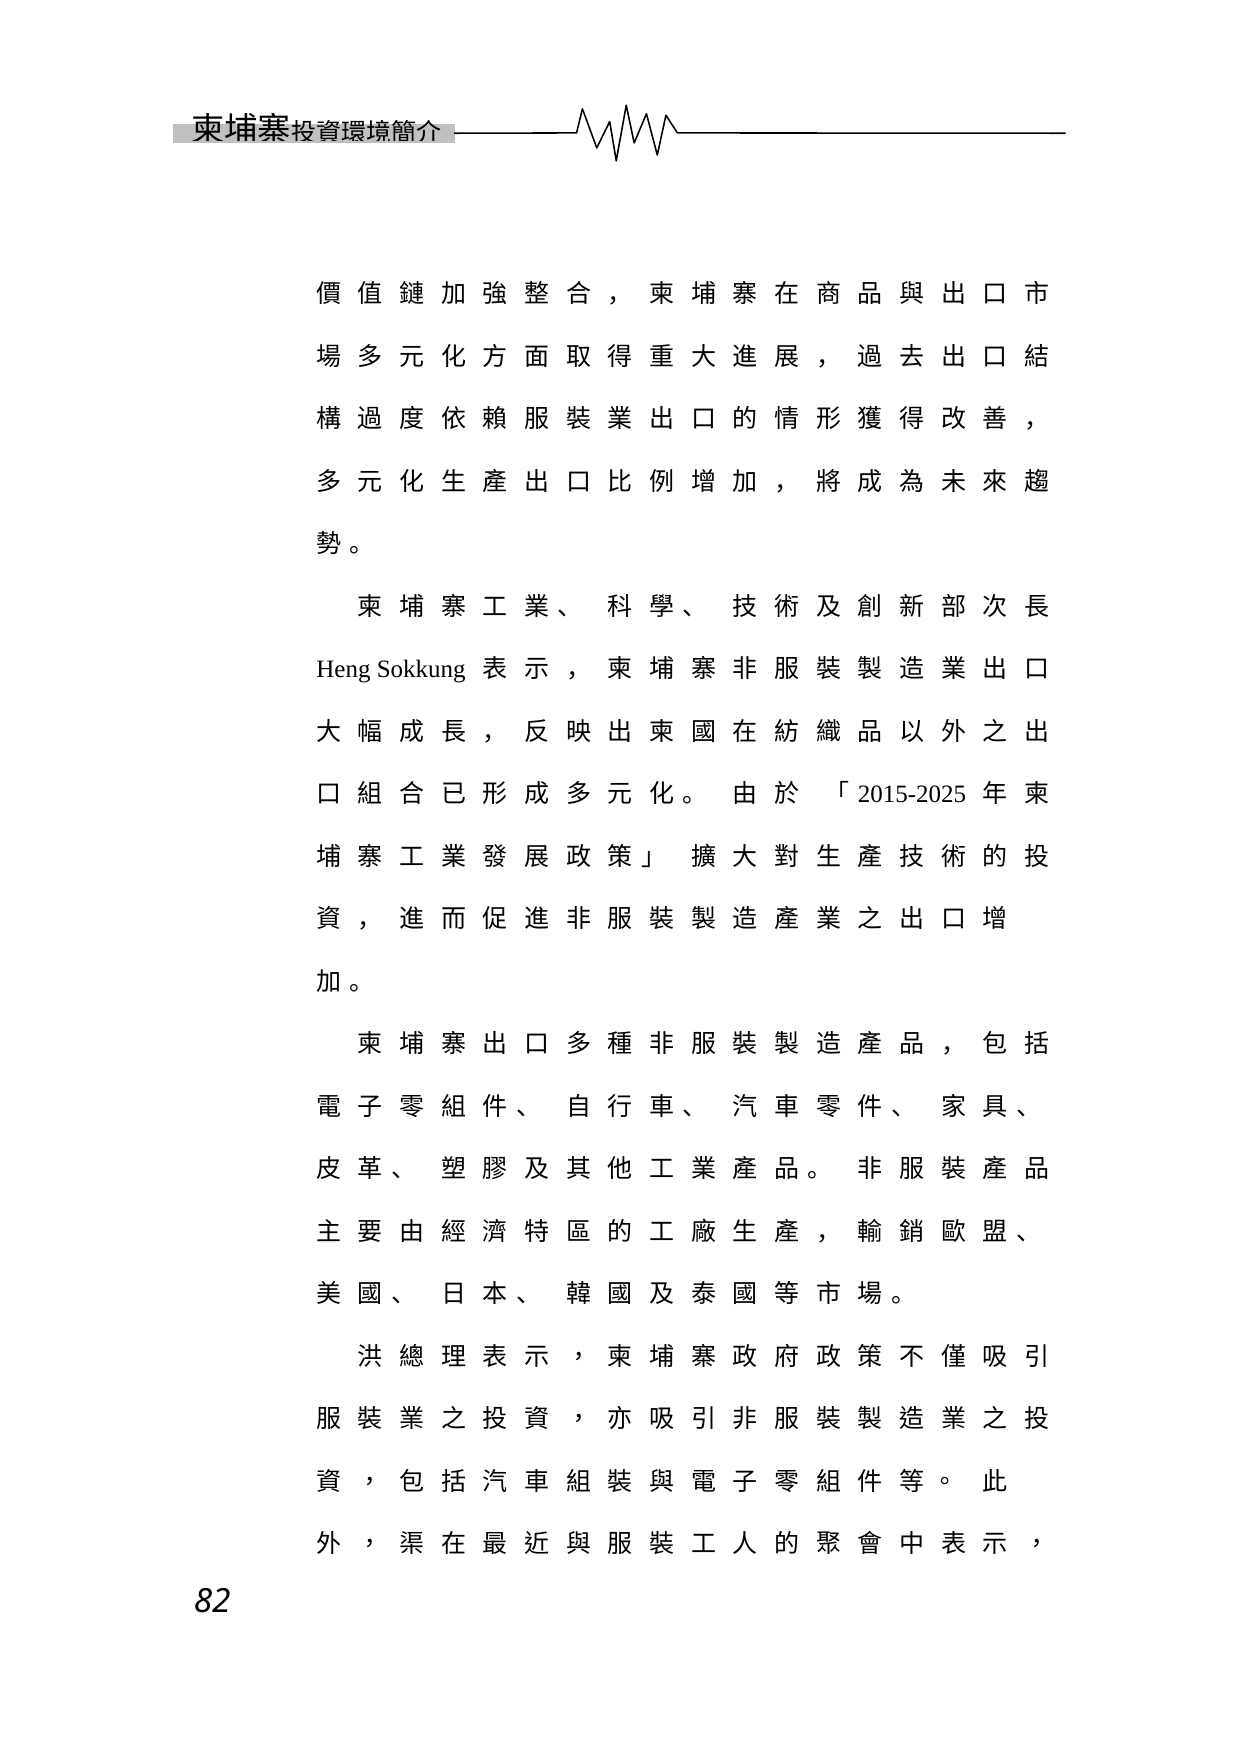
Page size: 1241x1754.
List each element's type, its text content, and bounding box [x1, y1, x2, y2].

text 柬埔寨出口多種非服裝製造產品，包括電子零組件、自行車、汽車零件、家具、皮革、塑膠及其他工業產品。非服裝產品主要由經濟特區的工廠生產，輸銷歐盟、美國、日本、韓國及泰國等市場。 [281, 1000, 1058, 1313]
text 洪總理表示，柬埔寨政府政策不僅吸引服裝業之投資，亦吸引非服裝製造業之投資，包括汽車組裝與電子零組件等。此外，渠在最近與服裝工人的聚會中表示， [281, 1313, 1058, 1563]
text 價值鏈加強整合，柬埔寨在商品與出口市場多元化方面取得重大進展，過去出口結構過度依賴服裝業出口的情形獲得改善，多元化生產出口比例增加，將成為未來趨勢。 [281, 250, 1058, 563]
text 柬埔寨工業、科學、技術及創新部次長Heng Sokkung表示，柬埔寨非服裝製造業出口大幅成長，反映出柬國在紡織品以外之出口組合已形成多元化。由於「2015-2025年柬埔寨工業發展政策」擴大對生產技術的投資，進而促進非服裝製造產業之出口增加。 [281, 563, 1058, 1000]
